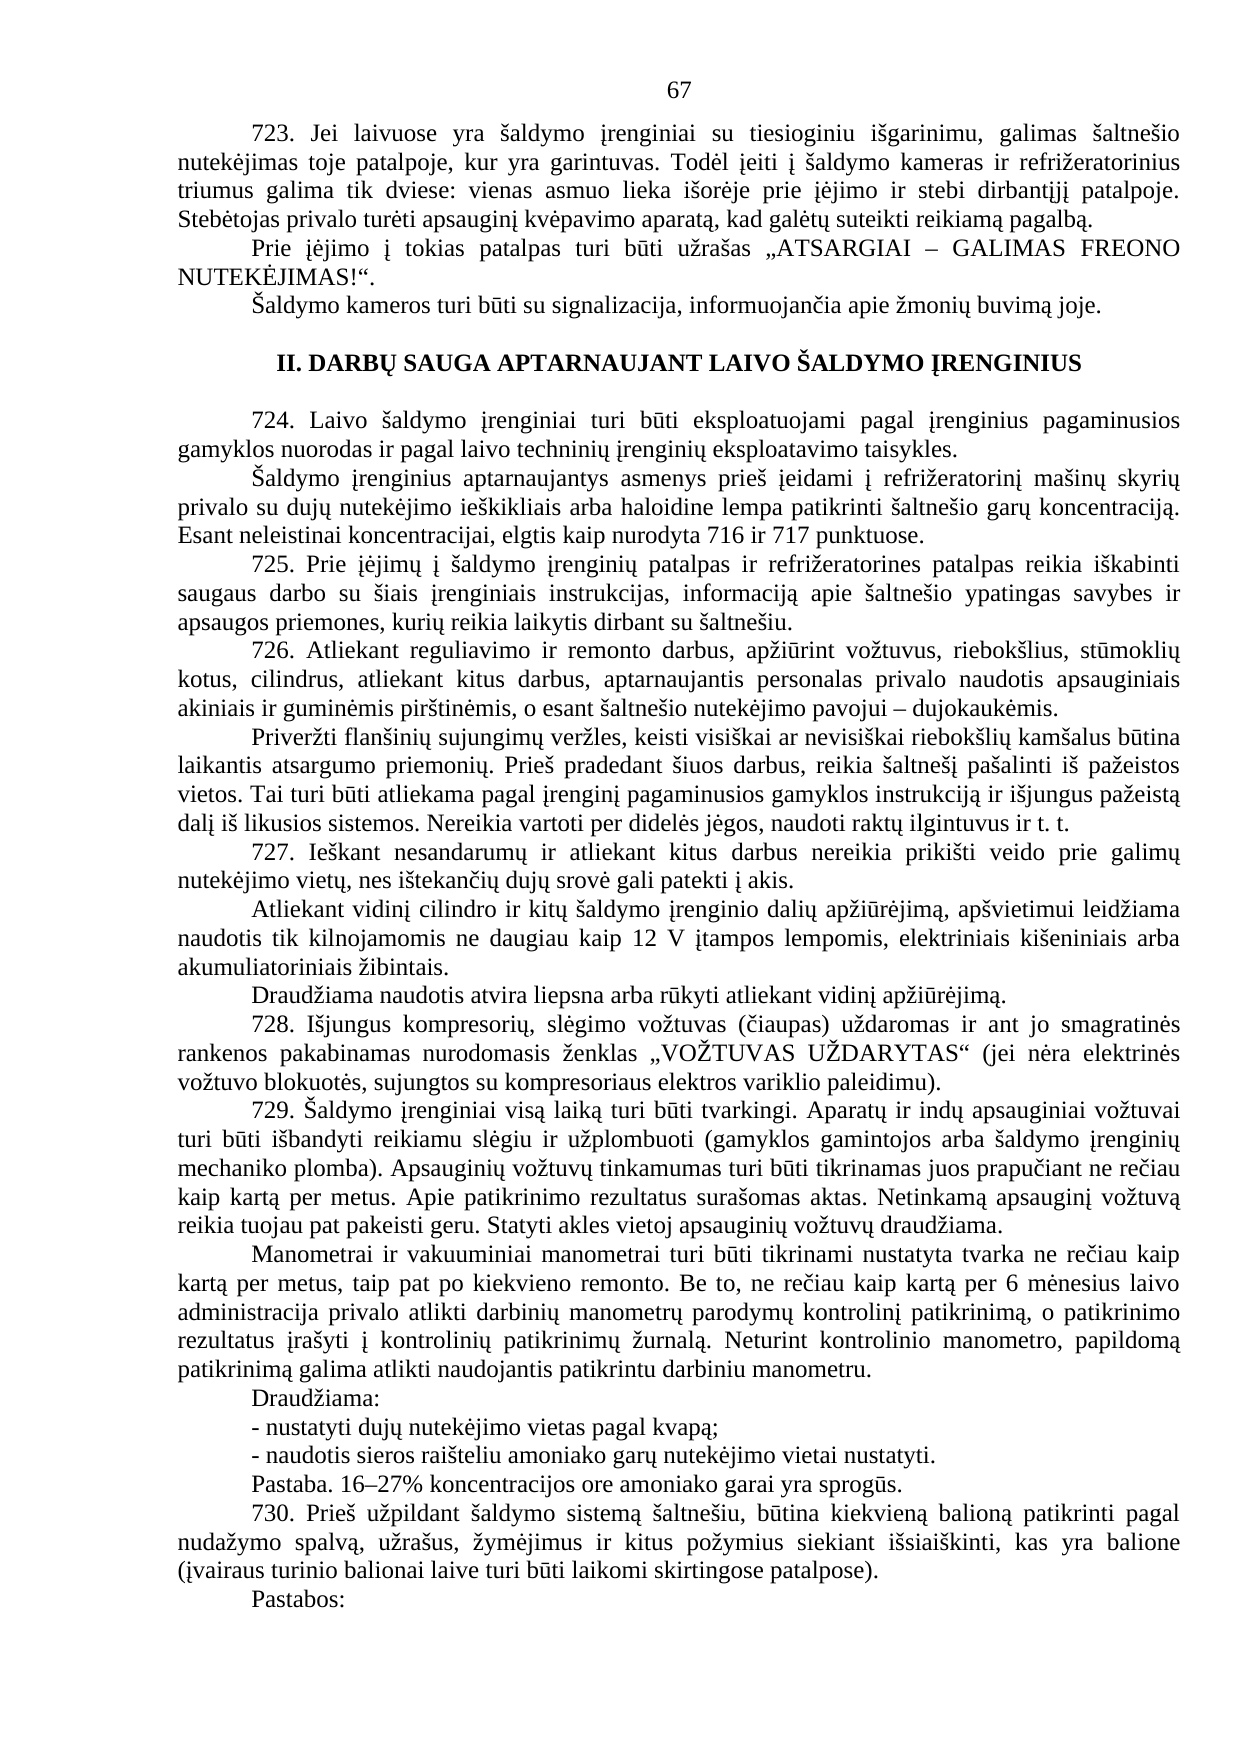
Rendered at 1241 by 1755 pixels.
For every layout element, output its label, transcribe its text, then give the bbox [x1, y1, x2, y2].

text 724. Laivo šaldymo įrenginiai turi būti eksploatuojami pagal įrenginius pagaminusios gamyklos nuorodas ir pagal laivo techninių įrenginių eksploatavimo taisykles. [177, 406, 1181, 463]
text 730. Prieš užpildant šaldymo sistemą šaltnešiu, būtina kiekvieną balioną patikrinti pagal nudažymo spalvą, užrašus, žymėjimus ir kitus požymius siekiant išsiaiškinti, kas yra balione (įvairaus turinio balionai laive turi būti laikomi skirtingose patalpose). [177, 1498, 1181, 1584]
text Pastabos: [177, 1584, 1181, 1613]
text 725. Prie įėjimų į šaldymo įrenginių patalpas ir refrižeratorines patalpas reikia iškabinti saugaus darbo su šiais įrenginiais instrukcijas, informaciją apie šaltnešio ypatingas savybes ir apsaugos priemones, kurių reikia laikytis dirbant su šaltnešiu. [177, 549, 1181, 636]
text Pastaba. 16–27% koncentracijos ore amoniako garai yra sprogūs. [177, 1469, 1181, 1498]
text - nustatyti dujų nutekėjimo vietas pagal kvapą; [177, 1412, 1181, 1441]
text Draudžiama naudotis atvira liepsna arba rūkyti atliekant vidinį apžiūrėjimą. [177, 981, 1181, 1009]
text Prie įėjimo į tokias patalpas turi būti užrašas „ATSARGIAI – GALIMAS FREONO NUTEKĖJIMAS!“. [177, 233, 1181, 291]
text 728. Išjungus kompresorių, slėgimo vožtuvas (čiaupas) uždaromas ir ant jo smagratinės rankenos pakabinamas nurodomasis ženklas „VOŽTUVAS UŽDARYTAS“ (jei nėra elektrinės vožtuvo blokuotės, sujungtos su kompresoriaus elektros variklio paleidimu). [177, 1009, 1181, 1096]
text 727. Ieškant nesandarumų ir atliekant kitus darbus nereikia prikišti veido prie galimų nutekėjimo vietų, nes ištekančių dujų srovė gali patekti į akis. [177, 837, 1181, 894]
text Draudžiama: [177, 1383, 1181, 1412]
text Šaldymo kameros turi būti su signalizacija, informuojančia apie žmonių buvimą joje. [177, 291, 1181, 319]
text - naudotis sieros raišteliu amoniako garų nutekėjimo vietai nustatyti. [177, 1441, 1181, 1469]
text Manometrai ir vakuuminiai manometrai turi būti tikrinami nustatyta tvarka ne rečiau kaip kartą per metus, taip pat po kiekvieno remonto. Be to, ne rečiau kaip kartą per 6 mėnesius laivo administracija privalo atlikti darbinių manometrų parodymų kontrolinį patikrinimą, o patikrinimo rezultatus įrašyti į kontrolinių patikrinimų žurnalą. Neturint kontrolinio manometro, papildomą patikrinimą galima atlikti naudojantis patikrintu darbiniu manometru. [177, 1239, 1181, 1383]
text 726. Atliekant reguliavimo ir remonto darbus, apžiūrint vožtuvus, riebokšlius, stūmoklių kotus, cilindrus, atliekant kitus darbus, aptarnaujantis personalas privalo naudotis apsauginiais akiniais ir guminėmis pirštinėmis, o esant šaltnešio nutekėjimo pavojui – dujokaukėmis. [177, 636, 1181, 722]
text Priveržti flanšinių sujungimų veržles, keisti visiškai ar nevisiškai riebokšlių kamšalus būtina laikantis atsargumo priemonių. Prieš pradedant šiuos darbus, reikia šaltnešį pašalinti iš pažeistos vietos. Tai turi būti atliekama pagal įrenginį pagaminusios gamyklos instrukciją ir išjungus pažeistą dalį iš likusios sistemos. Nereikia vartoti per didelės jėgos, naudoti raktų ilgintuvus ir t. t. [177, 722, 1181, 837]
text 729. Šaldymo įrenginiai visą laiką turi būti tvarkingi. Aparatų ir indų apsauginiai vožtuvai turi būti išbandyti reikiamu slėgiu ir užplombuoti (gamyklos gamintojos arba šaldymo įrenginių mechaniko plomba). Apsauginių vožtuvų tinkamumas turi būti tikrinamas juos prapučiant ne rečiau kaip kartą per metus. Apie patikrinimo rezultatus surašomas aktas. Netinkamą apsauginį vožtuvą reikia tuojau pat pakeisti geru. Statyti akles vietoj apsauginių vožtuvų draudžiama. [177, 1096, 1181, 1239]
text Šaldymo įrenginius aptarnaujantys asmenys prieš įeidami į refrižeratorinį mašinų skyrių privalo su dujų nutekėjimo ieškikliais arba haloidine lempa patikrinti šaltnešio garų koncentraciją. Esant neleistinai koncentracijai, elgtis kaip nurodyta 716 ir 717 punktuose. [177, 463, 1181, 549]
text II. DARBŲ SAUGA APTARNAUJANT LAIVO ŠALDYMO ĮRENGINIUS [177, 348, 1181, 377]
text Atliekant vidinį cilindro ir kitų šaldymo įrenginio dalių apžiūrėjimą, apšvietimui leidžiama naudotis tik kilnojamomis ne daugiau kaip 12 V įtampos lempomis, elektriniais kišeniniais arba akumuliatoriniais žibintais. [177, 894, 1181, 981]
text 723. Jei laivuose yra šaldymo įrenginiai su tiesioginiu išgarinimu, galimas šaltnešio nutekėjimas toje patalpoje, kur yra garintuvas. Todėl įeiti į šaldymo kameras ir refrižeratorinius triumus galima tik dviese: vienas asmuo lieka išorėje prie įėjimo ir stebi dirbantįjį patalpoje. Stebėtojas privalo turėti apsauginį kvėpavimo aparatą, kad galėtų suteikti reikiamą pagalbą. [177, 118, 1181, 233]
